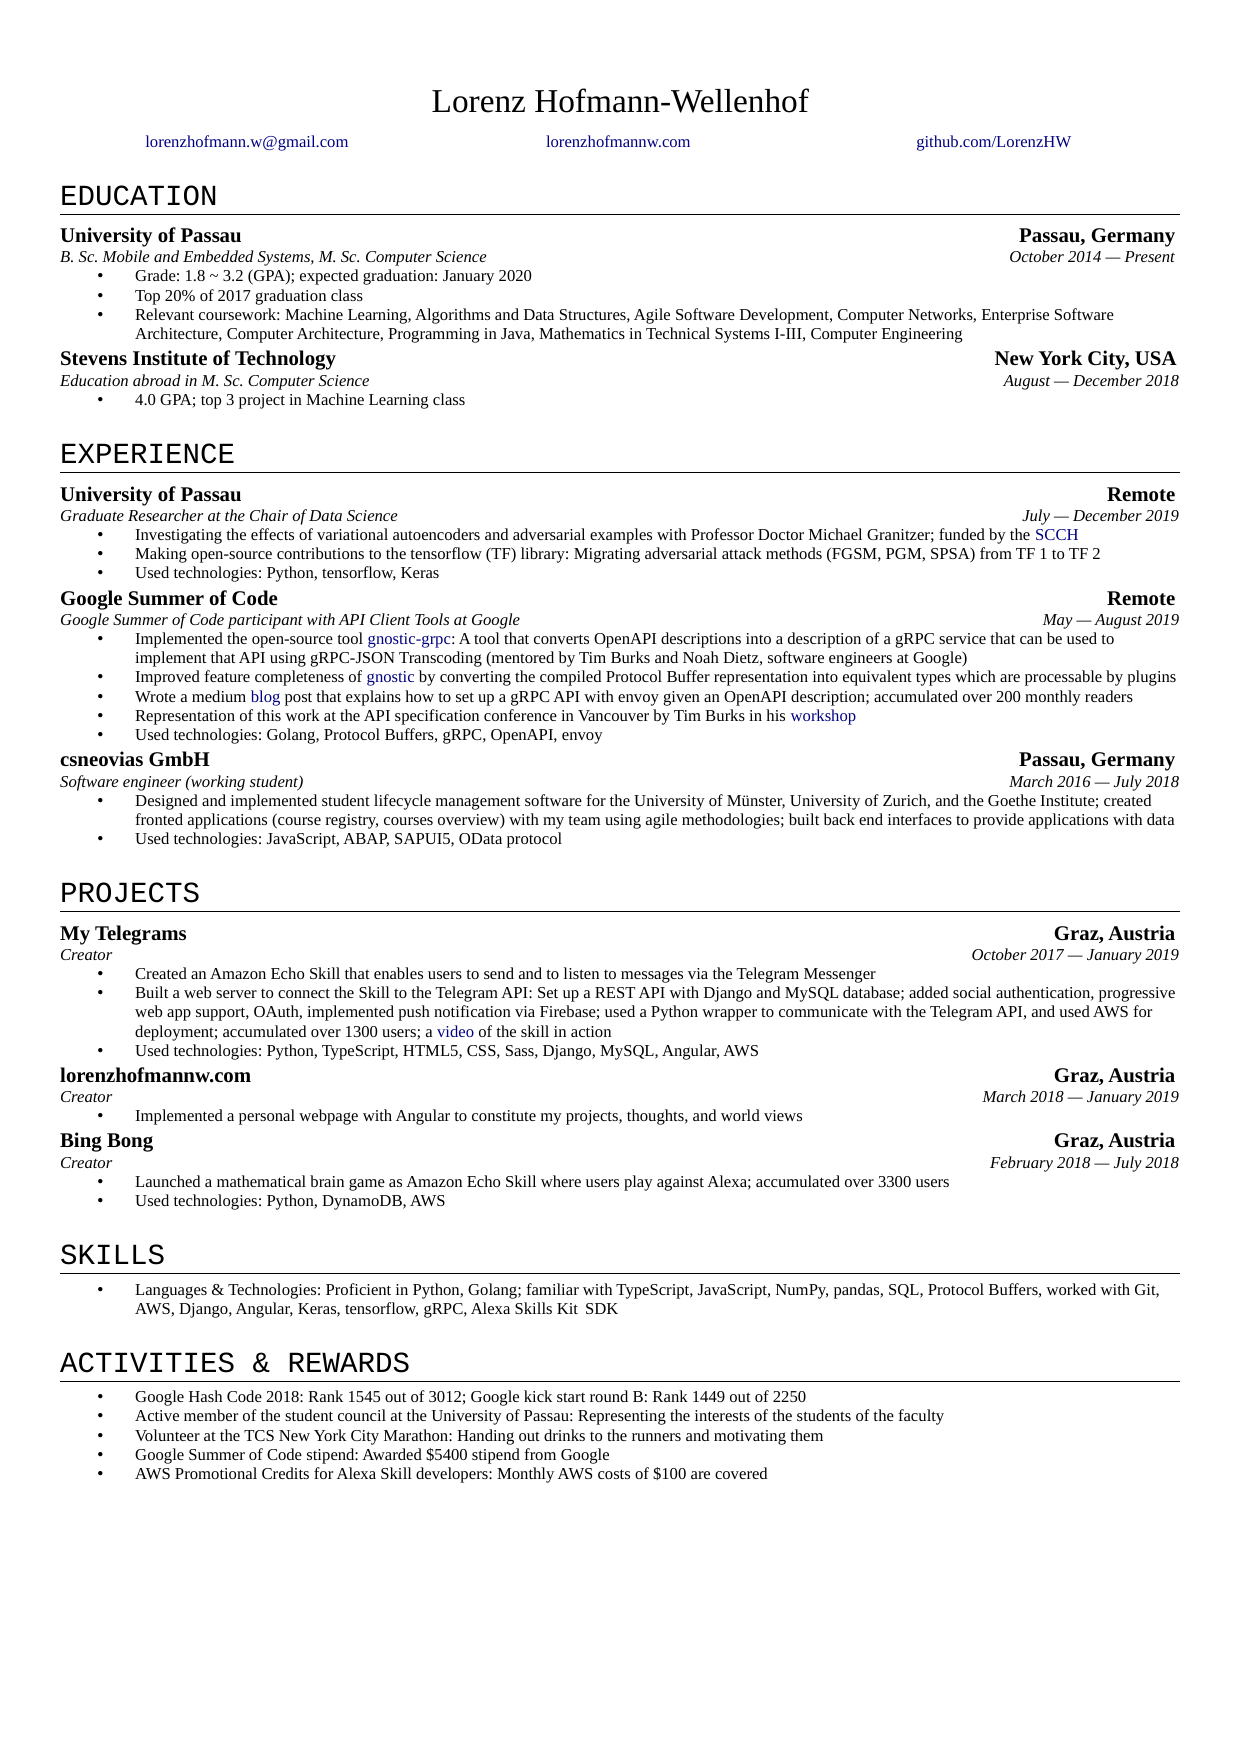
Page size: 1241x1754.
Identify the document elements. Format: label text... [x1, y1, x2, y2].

table_header My Telegrams [60, 918, 620, 944]
subtitle SKILLS [60, 1225, 1180, 1273]
table_header Implemented a personal webpage with Angular to constitute my projects, thoughts, and world views [60, 1106, 1180, 1125]
table_header B. Sc. Mobile and Embedded Systems, M. Sc. Computer Science [60, 247, 620, 266]
table_header Investigating the effects of variational autoencoders and adversarial examples with Professor Doctor Michael Granitzer; funded by the SCCH Making open-source contributions to the tensorflow (TF) library: Migrating adversarial attack methods (FGSM, PGM, SPSA) from TF 1 to TF 2 Used technologies: Python, tensorflow, Keras [60, 525, 1180, 583]
table_header Graz, Austria [620, 1060, 1180, 1087]
list Google Hash Code 2018: Rank 1545 out of 3012; Google kick start round B: Rank 1449 out of 2250 [97, 1387, 1180, 1406]
list AWS Promotional Credits for Alexa Skill developers: Monthly AWS costs of $100 are covered [97, 1464, 1180, 1483]
table_header Graz, Austria [620, 918, 1180, 944]
table_header Remote [620, 583, 1180, 610]
table_header February 2018 — July 2018 [620, 1153, 1180, 1172]
table_header 4.0 GPA; top 3 project in Machine Learning class [60, 390, 1180, 409]
table_header Google Summer of Code participant with API Client Tools at Google [60, 610, 620, 629]
table_header Remote [620, 479, 1180, 506]
table_header csneovias GmbH [60, 744, 620, 771]
table_header Creator [60, 945, 620, 964]
table_header github.com/LorenzHW [807, 132, 1180, 151]
subtitle EDUCATION [60, 166, 1180, 214]
subtitle Lorenz Hofmann-Wellenhof [60, 81, 1180, 119]
table_header March 2018 — January 2019 [620, 1087, 1180, 1106]
table_header March 2016 — July 2018 [620, 771, 1180, 791]
table_header Passau, Germany [620, 220, 1180, 247]
table_header Creator [60, 1087, 620, 1106]
table_header Grade: 1.8 ~ 3.2 (GPA); expected graduation: January 2020 Top 20% of 2017 graduation class Relevant coursework: Machine Learning, Algorithms and Data Structures, Agile Software Development, Computer Networks, Enterprise Software Architecture, Computer Architecture, Programming in Java, Mathematics in Technical Systems I-III, Computer Engineering [60, 266, 1180, 343]
table_header Launched a mathematical brain game as Amazon Echo Skill where users play against Alexa; accumulated over 3300 users Used technologies: Python, DynamoDB, AWS [60, 1172, 1180, 1210]
table_header Created an Amazon Echo Skill that enables users to send and to listen to messages via the Telegram Messenger Built a web server to connect the Skill to the Telegram API: Set up a REST API with Django and MySQL database; added social authentication, progressive web app support, OAuth, implemented push notification via Firebase; used a Python wrapper to communicate with the Telegram API, and used AWS for deployment; accumulated over 1300 users; a video of the skill in action Used technologies: Python, TypeScript, HTML5, CSS, Sass, Django, MySQL, Angular, AWS [60, 964, 1180, 1060]
table_header Software engineer (working student) [60, 771, 620, 791]
table_header University of Passau [60, 479, 620, 506]
table_header lorenzhofmannw.com [434, 132, 807, 151]
subtitle ACTIVITIES & REWARDS [60, 1333, 1180, 1381]
table_header Education abroad in M. Sc. Computer Science [60, 371, 620, 390]
table_header lorenzhofmannw.com [60, 1060, 620, 1087]
table_header Implemented the open-source tool gnostic-grpc: A tool that converts OpenAPI descriptions into a description of a gRPC service that can be used to implement that API using gRPC-JSON Transcoding (mentored by Tim Burks and Noah Dietz, software engineers at Google) Improved feature completeness of gnostic by converting the compiled Protocol Buffer representation into equivalent types which are processable by plugins Wrote a medium blog post that explains how to set up a gRPC API with envoy given an OpenAPI description; accumulated over 200 monthly readers Representation of this work at the API specification conference in Vancouver by Tim Burks in his workshop Used technologies: Golang, Protocol Buffers, gRPC, OpenAPI, envoy [60, 629, 1180, 744]
table_header Creator [60, 1153, 620, 1172]
list Google Summer of Code stipend: Awarded $5400 stipend from Google [97, 1445, 1180, 1464]
table_header July — December 2019 [620, 506, 1180, 525]
table_header Bing Bong [60, 1125, 620, 1152]
table_header October 2017 — January 2019 [620, 945, 1180, 964]
subtitle PROJECTS [60, 863, 1180, 911]
table_header New York City, USA [620, 343, 1180, 371]
table_header May — August 2019 [620, 610, 1180, 629]
table_header Google Summer of Code [60, 583, 620, 610]
table_header August — December 2018 [620, 371, 1180, 390]
list Languages & Technologies: Proficient in Python, Golang; familiar with TypeScript, JavaScript, NumPy, pandas, SQL, Protocol Buffers, worked with Git, AWS, Django, Angular, Keras, tensorflow, gRPC, Alexa Skills Kit SDK [97, 1279, 1180, 1318]
table_header Stevens Institute of Technology [60, 343, 620, 371]
table_header Designed and implemented student lifecycle management software for the University of Münster, University of Zurich, and the Goethe Institute; created fronted applications (course registry, courses overview) with my team using agile methodologies; built back end interfaces to provide applications with data Used technologies: JavaScript, ABAP, SAPUI5, OData protocol [60, 791, 1180, 848]
list Active member of the student council at the University of Passau: Representing the interests of the students of the faculty [97, 1406, 1180, 1426]
subtitle EXPERIENCE [60, 424, 1180, 472]
table_header Graz, Austria [620, 1125, 1180, 1152]
table_header lorenzhofmann.w@gmail.com [60, 132, 433, 151]
table_header Graduate Researcher at the Chair of Data Science [60, 506, 620, 525]
list Volunteer at the TCS New York City Marathon: Handing out drinks to the runners and motivating them [97, 1426, 1180, 1445]
table_header October 2014 — Present [620, 247, 1180, 266]
table_header Passau, Germany [620, 744, 1180, 771]
table_header University of Passau [60, 220, 620, 247]
